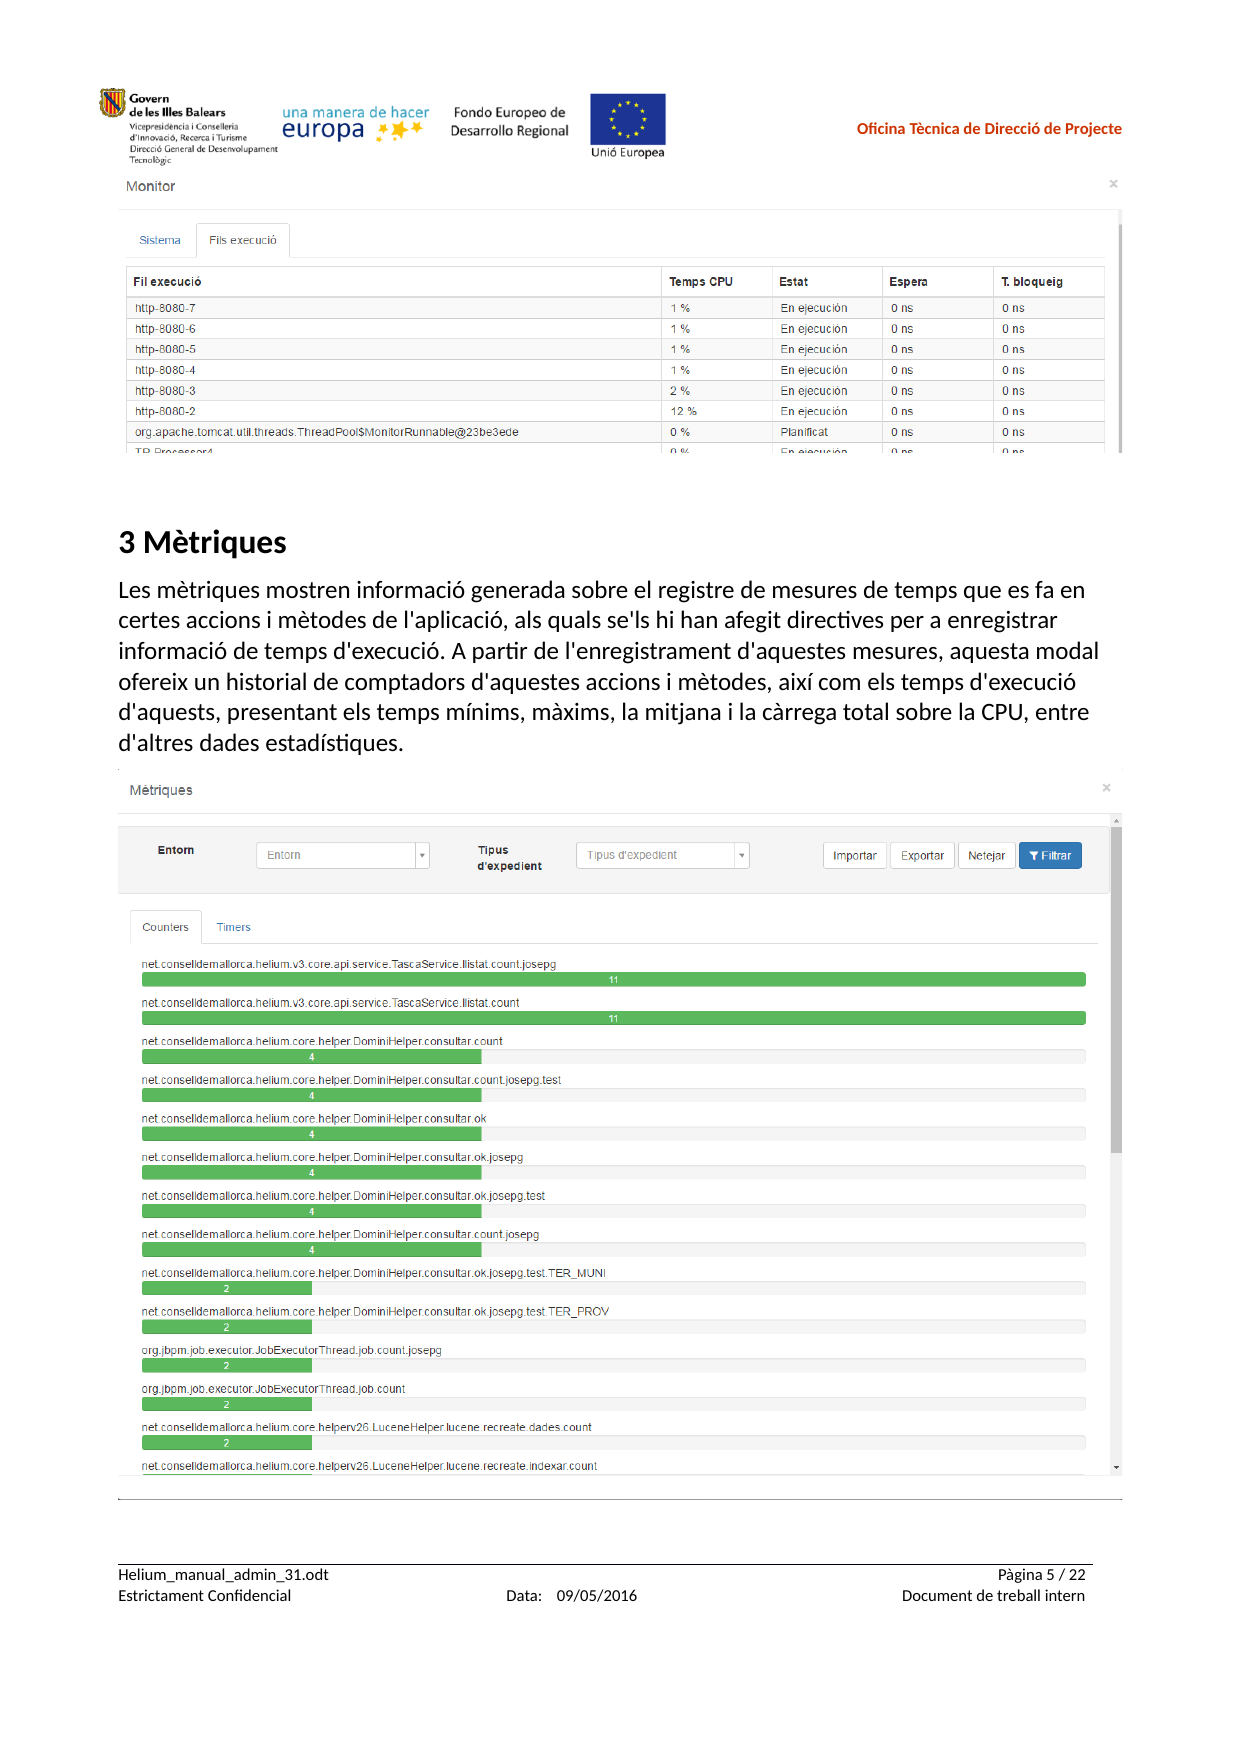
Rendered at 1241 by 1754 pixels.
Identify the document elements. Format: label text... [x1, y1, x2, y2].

picture [99, 87, 668, 166]
text Les mètriques mostren informació generada sobre el registre de mesures de temps que es fa en certes accions i mètodes de l'aplicació, als quals se'ls hi han afegit directives per a enregistrar informació de temps d'execució. A partir de l'enregistrament d'aquestes mesures, aquesta modal ofereix un historial de comptadors d'aquestes accions i mètodes, així com els temps d'execució d'aquests, presentant els temps mínims, màxims, la mitjana i la càrrega total sobre la CPU, entre d'altres dades estadístiques. [118, 574, 1122, 757]
picture [118, 167, 1123, 453]
subtitle 3 Mètriques [118, 521, 1122, 562]
picture [118, 769, 1123, 1500]
